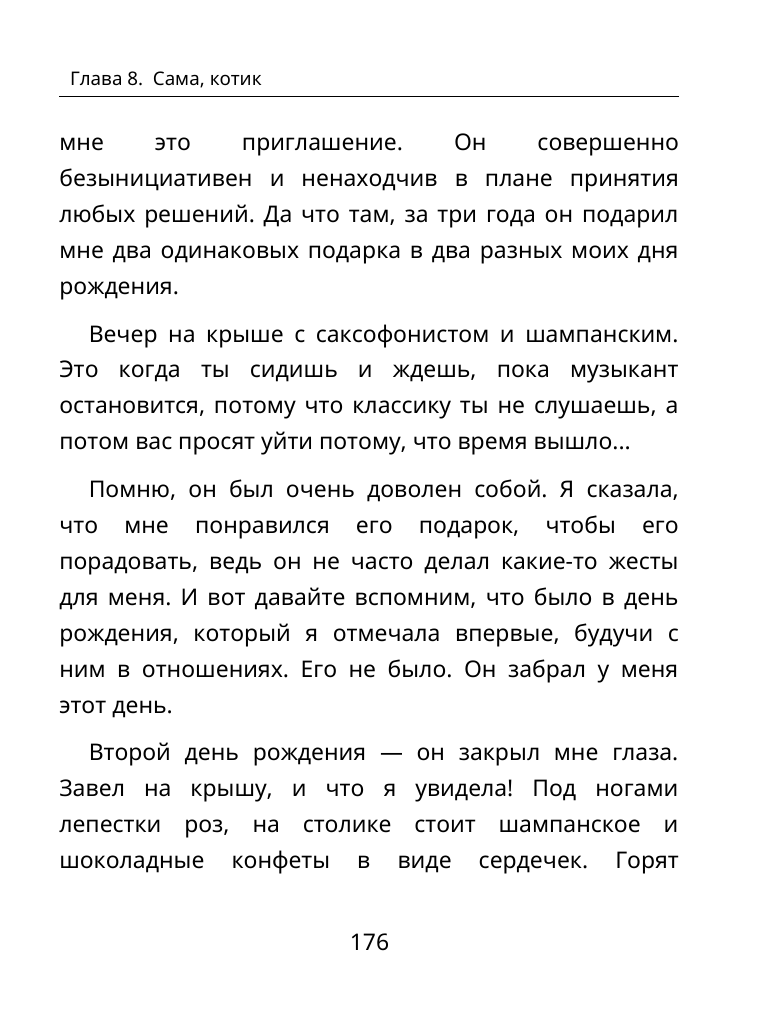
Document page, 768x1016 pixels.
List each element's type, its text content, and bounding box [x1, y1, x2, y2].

text Второй день рождения — он закрыл мне глаза. Завел на крышу, и что я увидела! Под ногами лепестки роз, на столике стоит шампанское и шоколадные конфеты в виде сердечек. Горят [59, 736, 679, 875]
text Вечер на крыше с саксофонистом и шампанским. Это когда ты сидишь и ждешь, пока музыкант остановится, потому что классику ты не слушаешь, а потом вас просят уйти потому, что время вышло... [59, 317, 679, 457]
text Помню, он был очень доволен собой. Я сказала, что мне понравился его подарок, чтобы его порадовать, ведь он не часто делал какие-то жесты для меня. И вот давайте вспомним, что было в день рождения, который я отмечала впервые, будучи с ним в отношениях. Его не было. Он забрал у меня этот день. [59, 473, 679, 720]
text мне это приглашение. Он совершенно безынициативен и ненаходчив в плане принятия любых решений. Да что там, за три года он подарил мне два одинаковых подарка в два разных моих дня рождения. [59, 126, 679, 301]
